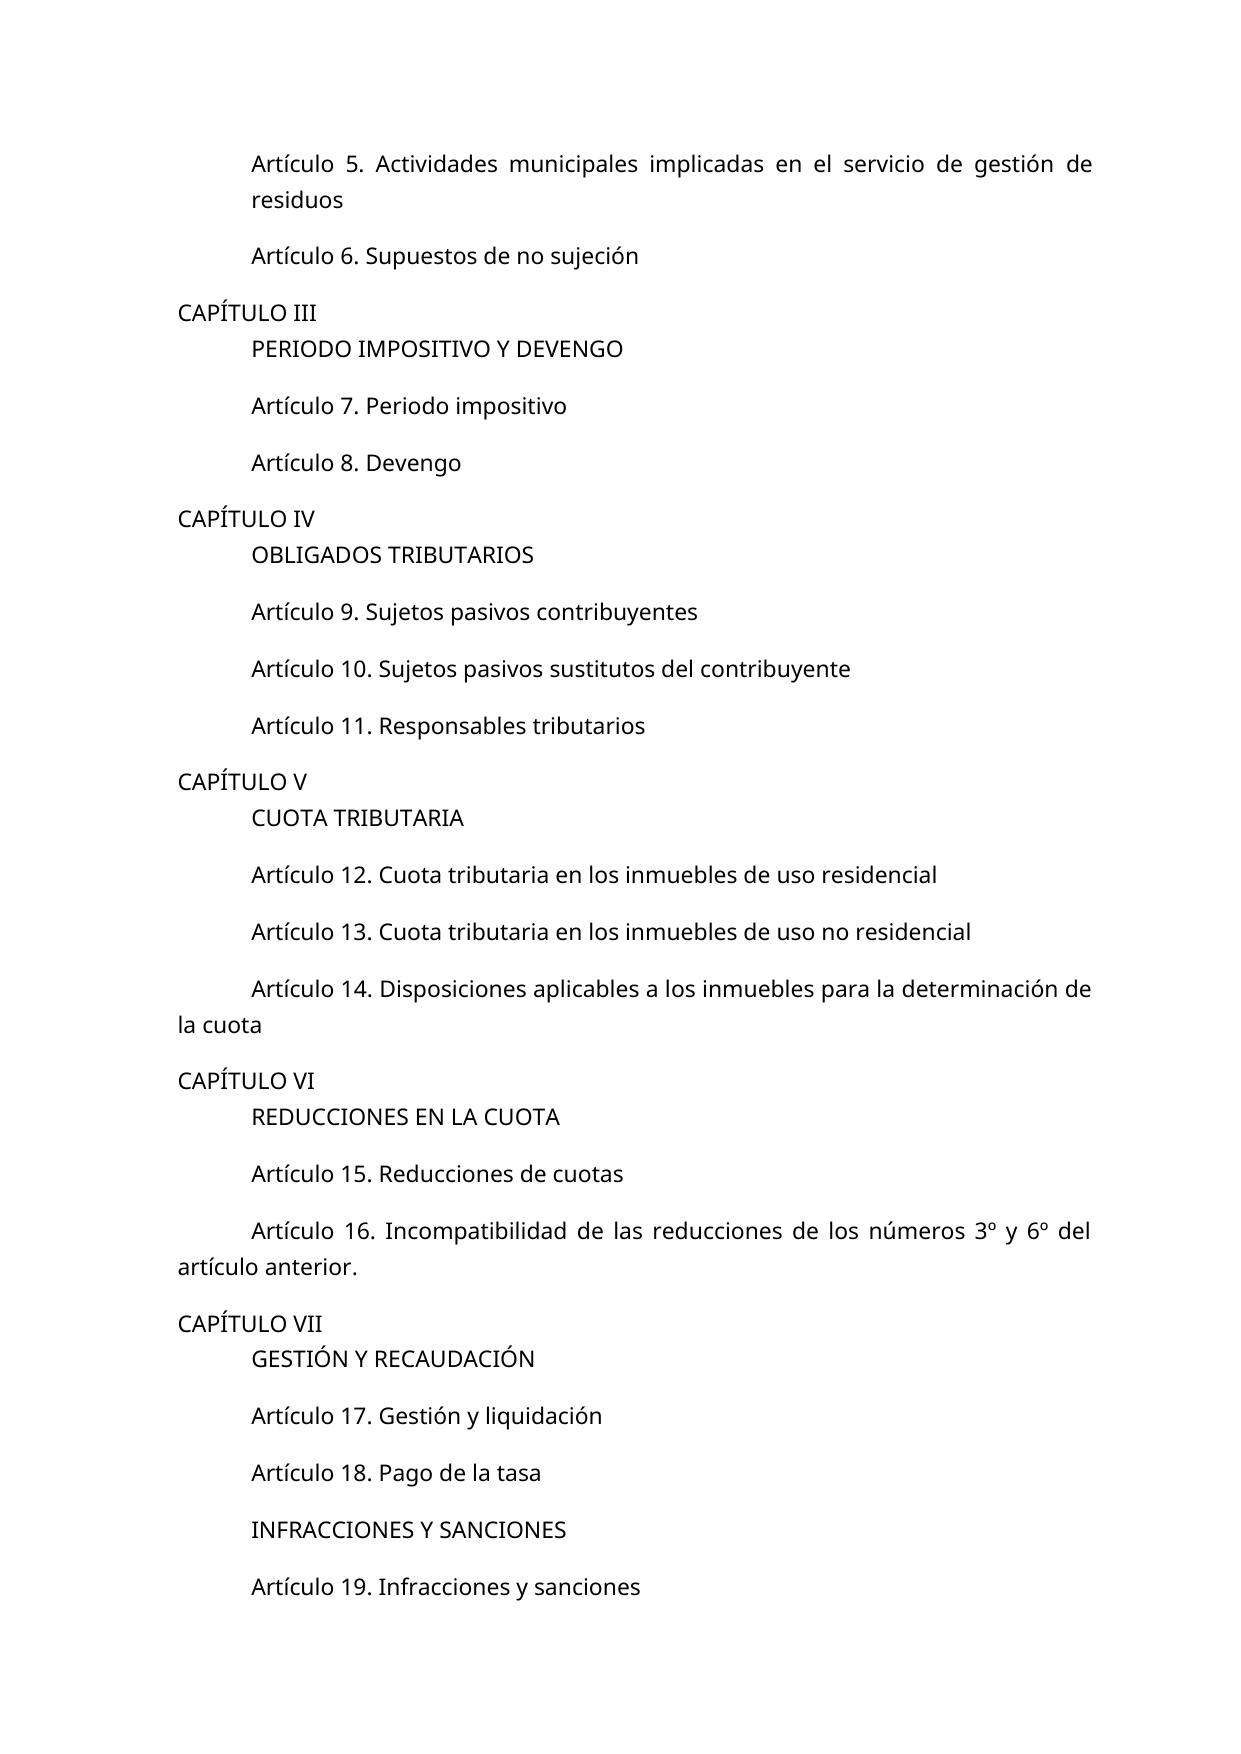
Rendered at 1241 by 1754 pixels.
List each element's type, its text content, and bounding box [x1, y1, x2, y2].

subtitle CAPÍTULO VII [177, 1307, 1093, 1339]
subtitle CAPÍTULO III [177, 297, 1093, 328]
text Artículo 5. Actividades municipales implicadas en el servicio de gestión de residuos [251, 148, 1093, 215]
text Artículo 12. Cuota tributaria en los inmuebles de uso residencial [177, 859, 1093, 890]
text OBLIGADOS TRIBUTARIOS [177, 539, 1093, 571]
subtitle CAPÍTULO IV [177, 503, 1093, 534]
text Artículo 8. Devengo [177, 447, 1093, 478]
text Artículo 18. Pago de la tasa [177, 1457, 1093, 1488]
subtitle CAPÍTULO VI [177, 1065, 1093, 1097]
text Artículo 15. Reducciones de cuotas [177, 1158, 1093, 1189]
text Artículo 14. Disposiciones aplicables a los inmuebles para la determinación de la cuota [177, 973, 1093, 1040]
text Artículo 16. Incompatibilidad de las reducciones de los números 3º y 6º del artículo anterior. [177, 1215, 1093, 1282]
text PERIODO IMPOSITIVO Y DEVENGO [177, 333, 1093, 364]
text CUOTA TRIBUTARIA [177, 802, 1093, 833]
text Artículo 10. Sujetos pasivos sustitutos del contribuyente [177, 653, 1093, 684]
subtitle CAPÍTULO V [177, 766, 1093, 798]
text Artículo 11. Responsables tributarios [177, 709, 1093, 741]
text Artículo 7. Periodo impositivo [177, 390, 1093, 421]
text Artículo 6. Supuestos de no sujeción [177, 240, 1093, 272]
text GESTIÓN Y RECAUDACIÓN [177, 1343, 1093, 1375]
text Artículo 19. Infracciones y sanciones [177, 1571, 1093, 1602]
text Artículo 9. Sujetos pasivos contribuyentes [177, 596, 1093, 627]
text Artículo 13. Cuota tributaria en los inmuebles de uso no residencial [177, 916, 1093, 947]
text Artículo 17. Gestión y liquidación [177, 1400, 1093, 1431]
text INFRACCIONES Y SANCIONES [177, 1514, 1093, 1545]
text REDUCCIONES EN LA CUOTA [177, 1101, 1093, 1132]
